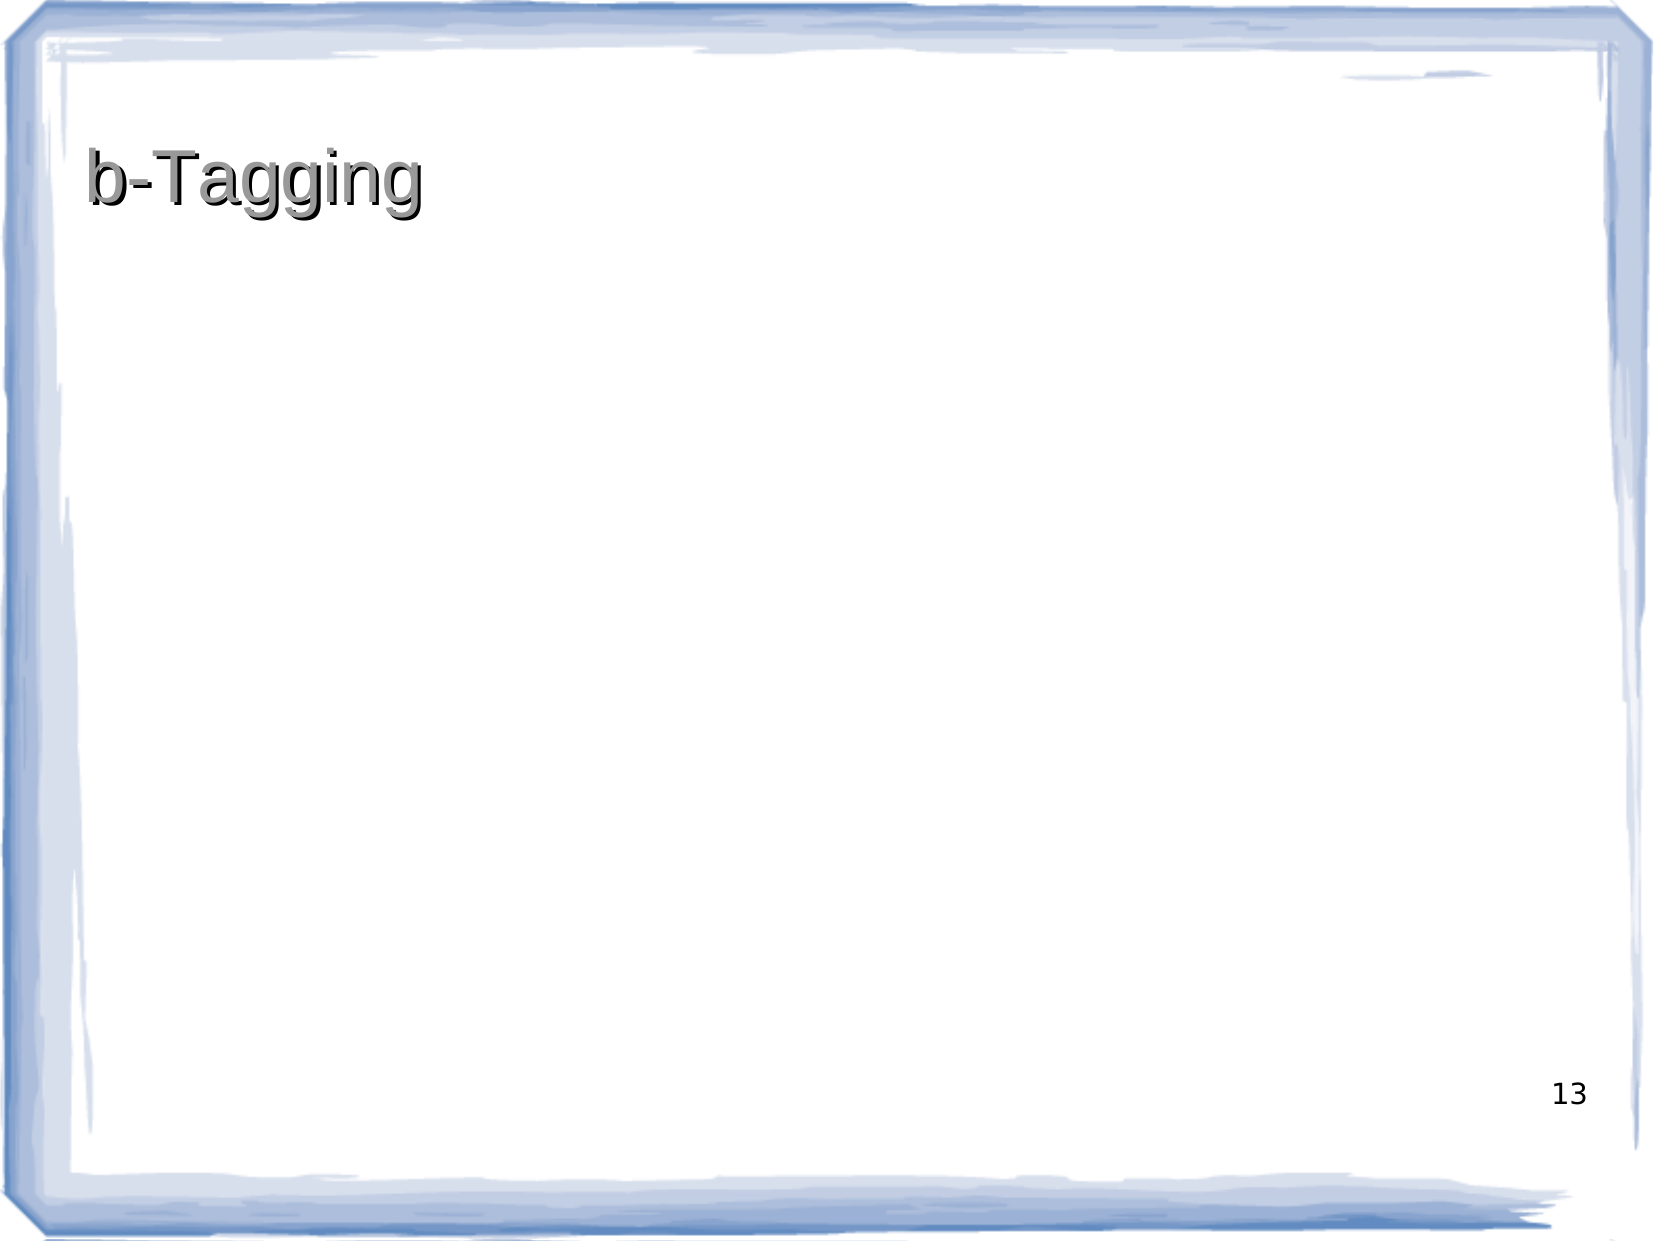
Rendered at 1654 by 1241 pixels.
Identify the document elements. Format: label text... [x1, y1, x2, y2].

picture [0, 0, 1654, 1241]
title b-Tagging [85, 72, 1388, 281]
